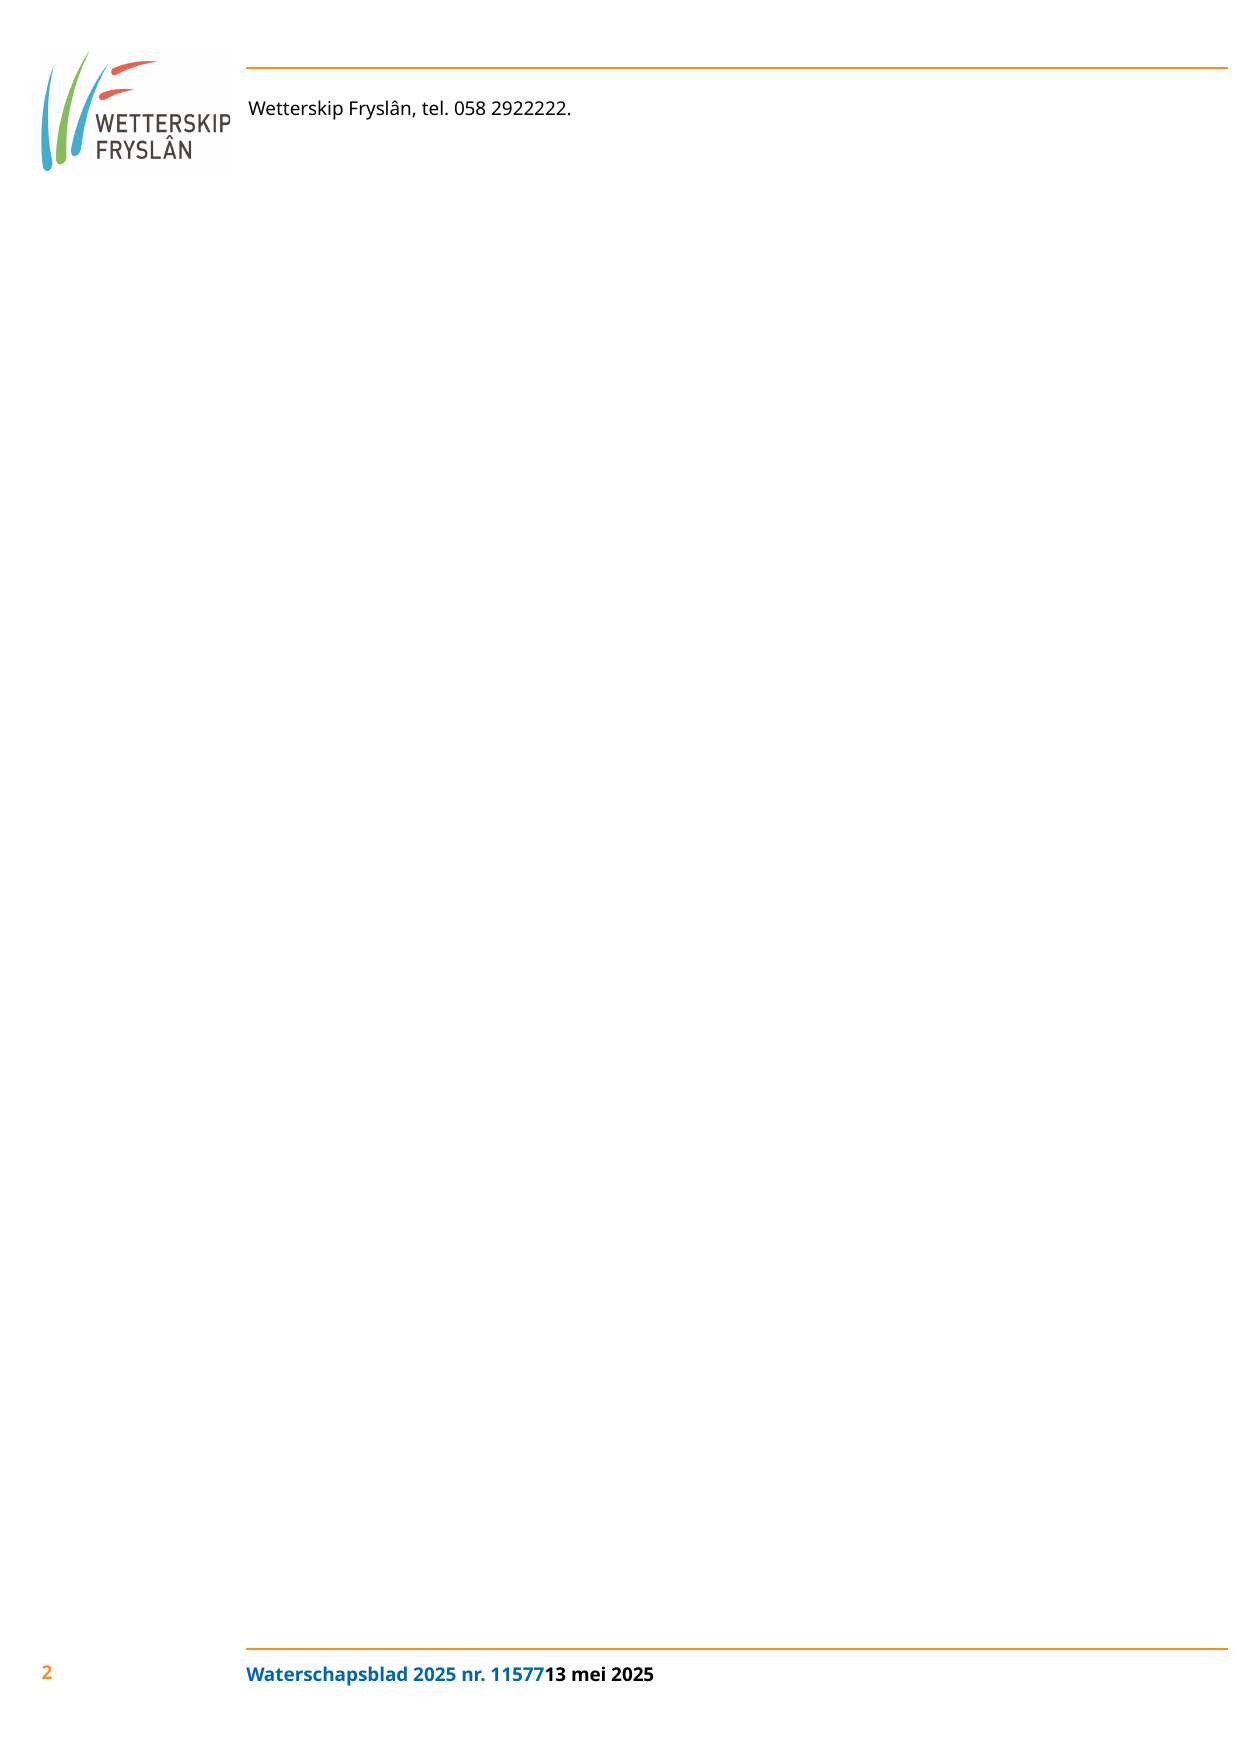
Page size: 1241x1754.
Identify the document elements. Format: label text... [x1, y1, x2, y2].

picture [41, 47, 231, 172]
text Wetterskip Fryslân, tel. 058 2922222. [248, 95, 1152, 121]
